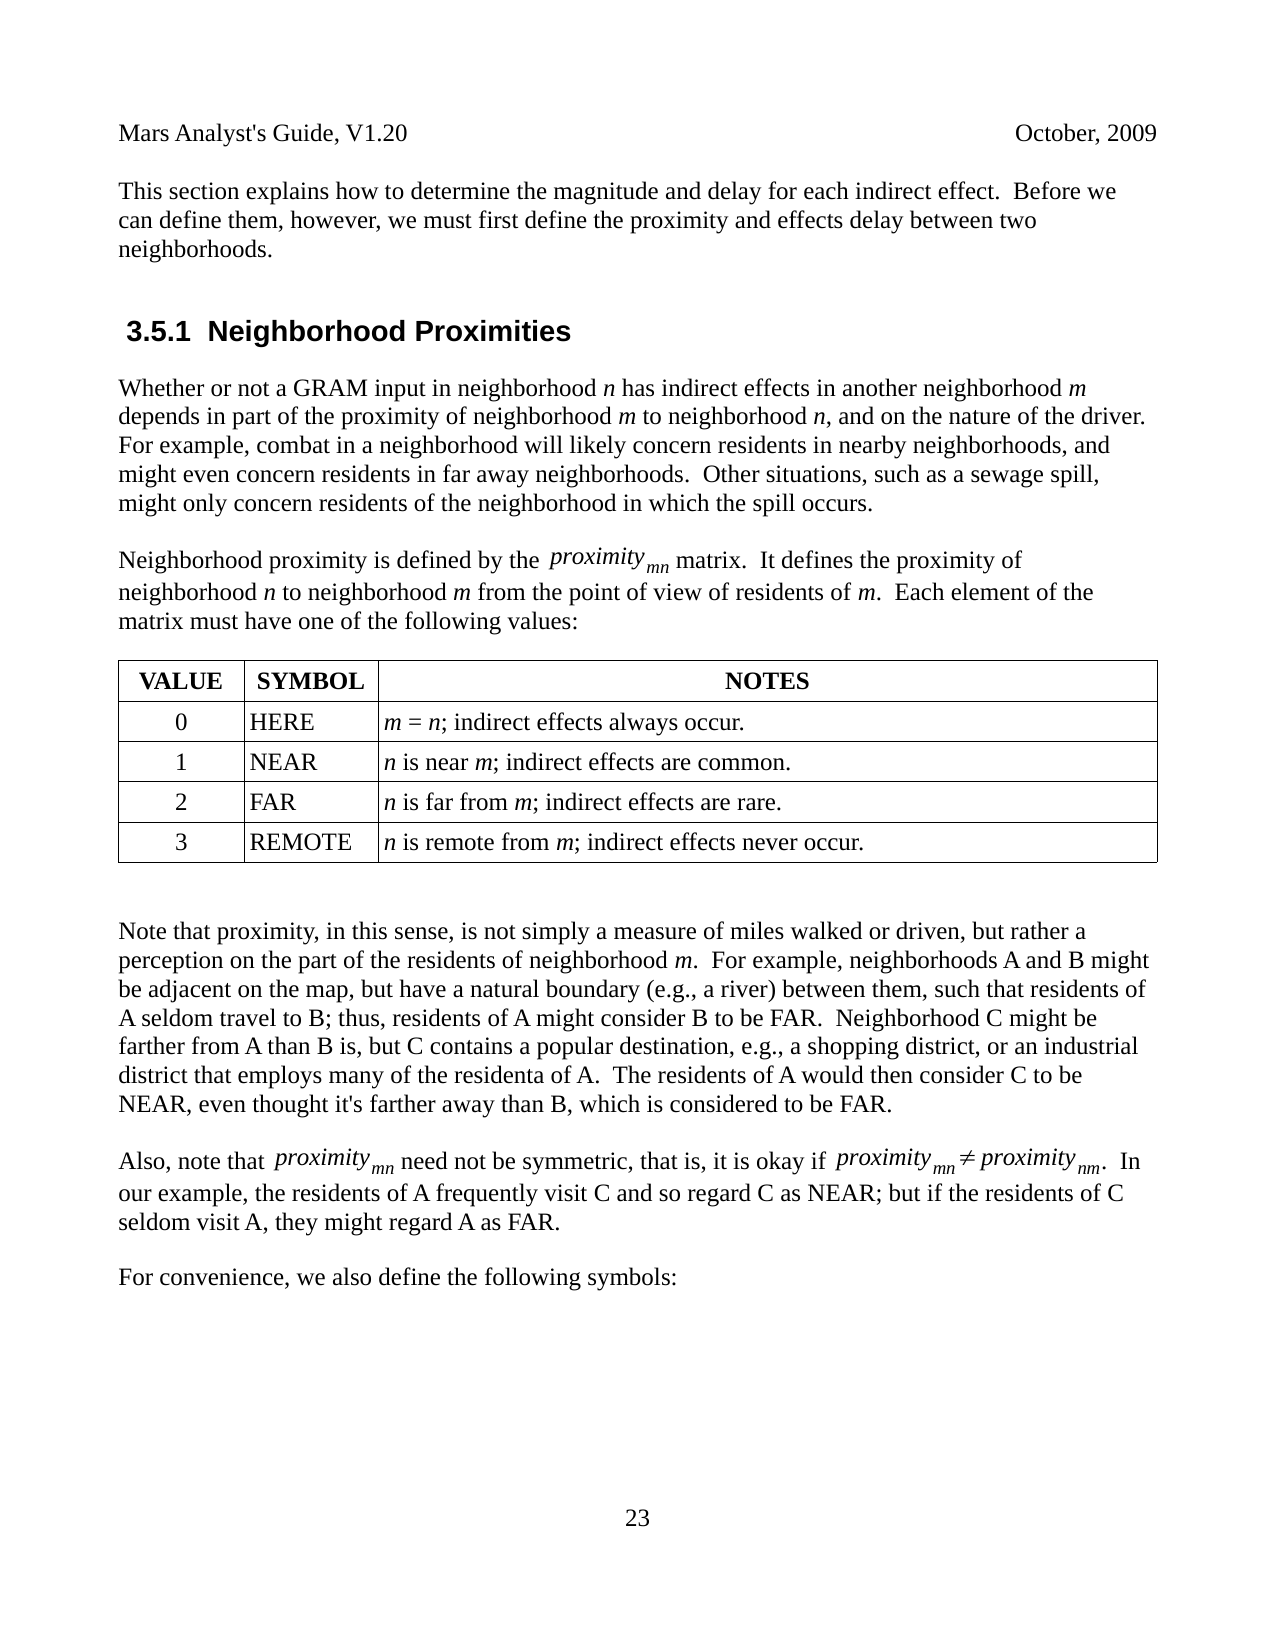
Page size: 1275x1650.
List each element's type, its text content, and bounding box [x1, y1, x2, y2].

table_cell n is near m; indirect effects are common. [379, 742, 1157, 781]
text Whether or not a GRAM input in neighborhood n has indirect effects in another neighborhood m depends in part of the proximity of neighborhood m to neighborhood n, and on the nature of the driver. For example, combat in a neighborhood will likely concern residents in nearby neighborhoods, and might even concern residents in far away neighborhoods. Other situations, such as a sewage spill, might only concern residents of the neighborhood in which the spill occurs. [118, 373, 1157, 516]
table_cell 0 [119, 702, 244, 741]
table_cell NEAR [245, 742, 378, 781]
table_header NOTES [379, 661, 1157, 701]
table_header SYMBOL [245, 661, 378, 701]
table_cell 1 [119, 742, 244, 781]
table_cell m = n; indirect effects always occur. [379, 702, 1157, 741]
table_cell HERE [245, 702, 378, 741]
subtitle Neighborhood Proximities [118, 314, 1157, 347]
table_cell REMOTE [245, 823, 378, 862]
text For convenience, we also define the following symbols: [118, 1262, 1157, 1290]
table_cell FAR [245, 782, 378, 822]
table_header VALUE [119, 661, 244, 701]
table_cell 2 [119, 782, 244, 822]
table_cell n is remote from m; indirect effects never occur. [379, 823, 1157, 862]
text Also, note that need not be symmetric, that is, it is okay if . In our example, the residents of A frequently visit C and so regard C as NEAR; but if the residents of C seldom visit A, they might regard A as FAR. [118, 1143, 1157, 1236]
text Note that proximity, in this sense, is not simply a measure of miles walked or driven, but rather a perception on the part of the residents of neighborhood m. For example, neighborhoods A and B might be adjacent on the map, but have a natural boundary (e.g., a river) between them, such that residents of A seldom travel to B; thus, residents of A might consider B to be FAR. Neighborhood C might be farther from A than B is, but C contains a popular destination, e.g., a shopping district, or an industrial district that employs many of the residenta of A. The residents of A would then consider C to be NEAR, even thought it's farther away than B, which is considered to be FAR. [118, 916, 1157, 1118]
table_cell n is far from m; indirect effects are rare. [379, 782, 1157, 822]
text This section explains how to determine the magnitude and delay for each indirect effect. Before we can define them, however, we must first define the proximity and effects delay between two neighborhoods. [118, 176, 1157, 263]
table_cell 3 [119, 823, 244, 862]
text Neighborhood proximity is defined by the matrix. It defines the proximity of neighborhood n to neighborhood m from the point of view of residents of m. Each element of the matrix must have one of the following values: [118, 542, 1157, 635]
